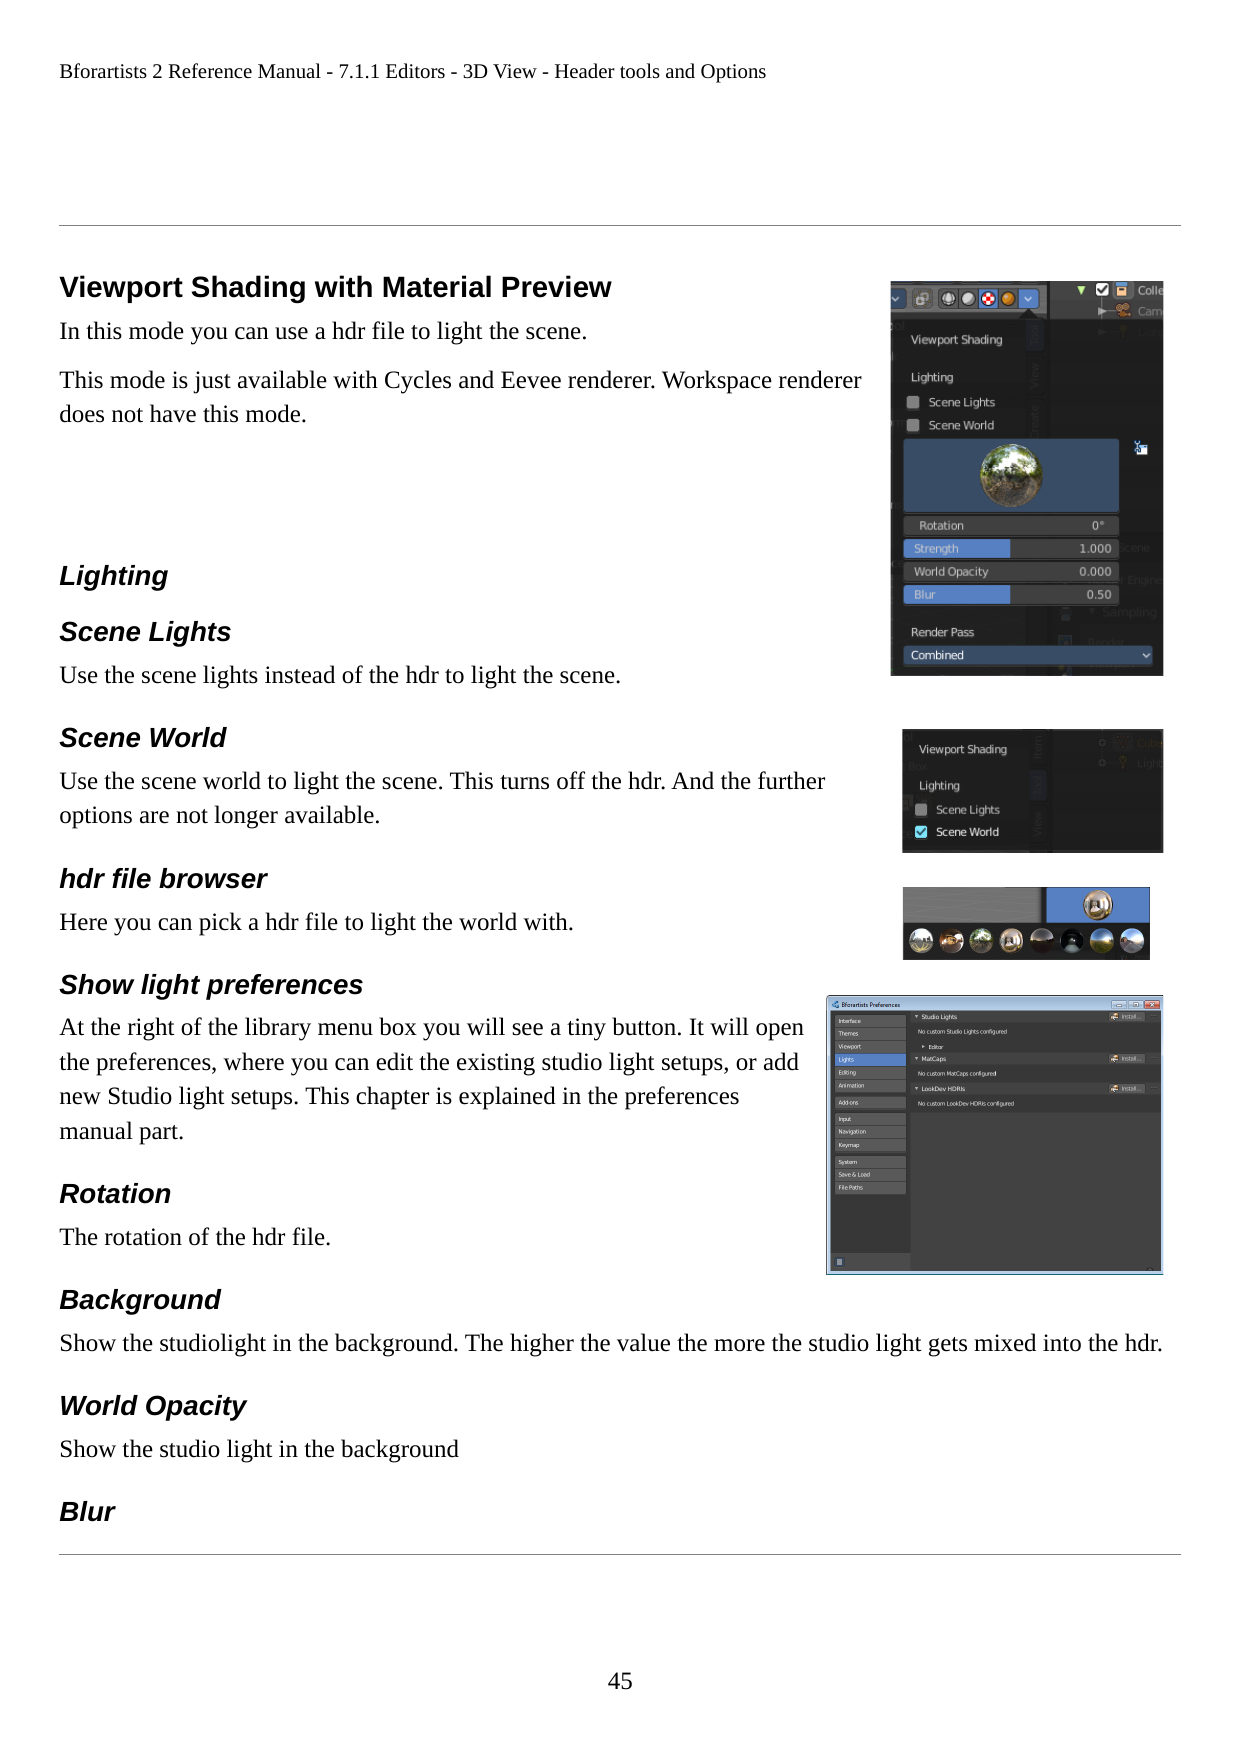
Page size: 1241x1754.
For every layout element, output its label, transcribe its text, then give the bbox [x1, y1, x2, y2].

subtitle Show light preferences [59, 968, 1181, 1000]
text Use the scene lights instead of the hdr to light the scene. [59, 660, 1181, 689]
subtitle hdr file browser [59, 862, 1181, 894]
picture [890, 281, 1164, 676]
text Use the scene world to light the scene. This turns off the hdr. And the further options are not longer available. [59, 766, 902, 829]
text Show the studiolight in the background. The higher the value the more the studio light gets mixed into the hdr. [59, 1328, 1181, 1357]
subtitle Background [59, 1283, 1181, 1315]
text This mode is just available with Cycles and Eevee renderer. Workspace renderer does not have this mode. [59, 365, 890, 428]
subtitle [1164, 559, 1181, 591]
picture [902, 729, 1164, 853]
subtitle Scene Lights [59, 616, 890, 648]
subtitle Lighting [59, 559, 890, 591]
subtitle Viewport Shading with Material Preview [59, 269, 1181, 303]
text Here you can pick a hdr file to light the world with. [59, 907, 902, 935]
subtitle [1164, 1177, 1181, 1209]
text The rotation of the hdr file. [59, 1222, 826, 1251]
subtitle World Opacity [59, 1389, 1181, 1421]
text In this mode you can use a hdr file to light the scene. [59, 316, 890, 344]
subtitle [1164, 616, 1181, 648]
text Show the studio light in the background [59, 1434, 1181, 1462]
picture [902, 887, 1150, 960]
picture [826, 995, 1164, 1275]
subtitle Scene World [59, 722, 1181, 754]
subtitle Blur [59, 1495, 1181, 1527]
subtitle Rotation [59, 1177, 826, 1209]
text At the right of the library menu box you will see a tiny button. It will open the preferences, where you can edit the existing studio light setups, or add new Studio light setups. This chapter is explained in the preferences manual part. [59, 1012, 826, 1145]
